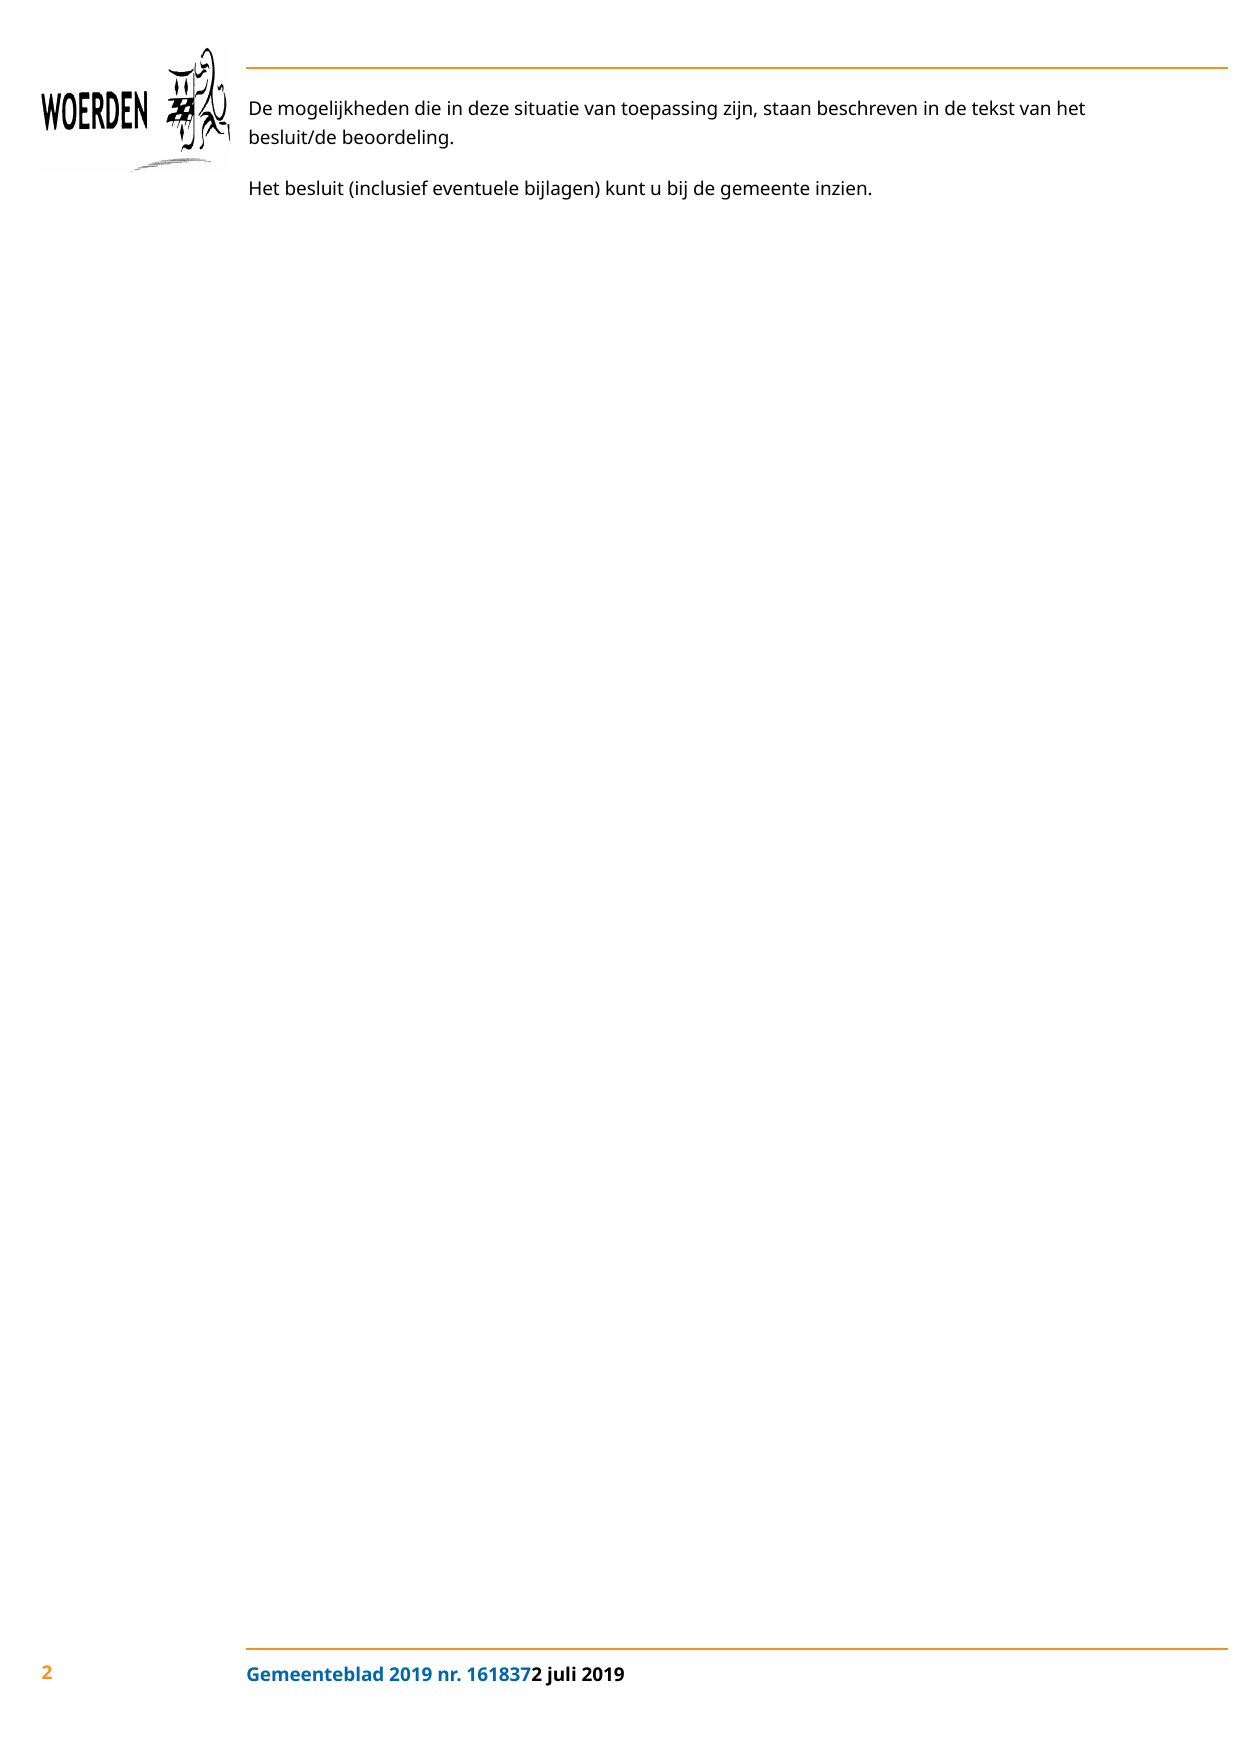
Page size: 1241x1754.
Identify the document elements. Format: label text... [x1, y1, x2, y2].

text De mogelijkheden die in deze situatie van toepassing zijn, staan beschreven in de tekst van het besluit/de beoordeling. [248, 95, 1152, 150]
text Het besluit (inclusief eventuele bijlagen) kunt u bij de gemeente inzien. [248, 175, 1152, 201]
picture [41, 47, 231, 172]
